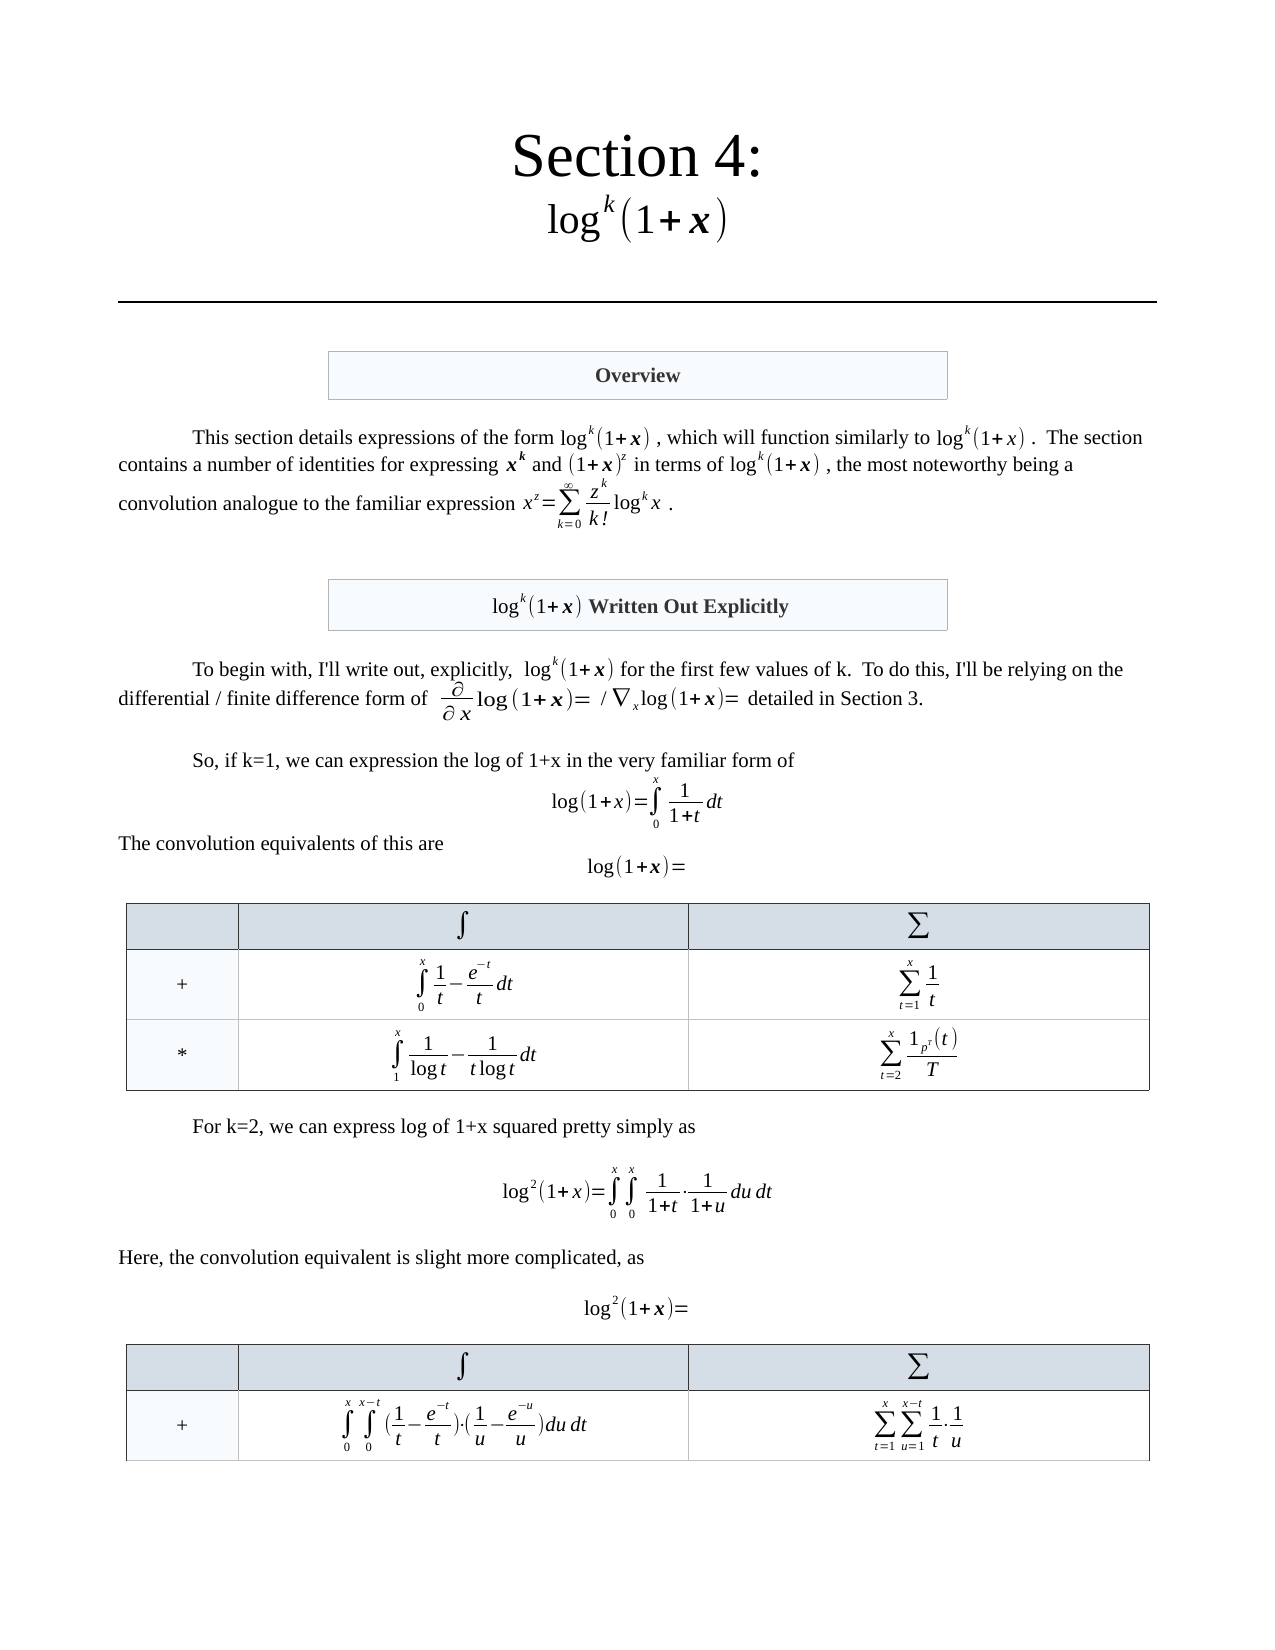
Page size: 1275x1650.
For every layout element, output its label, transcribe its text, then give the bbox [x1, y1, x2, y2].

table_cell + [127, 1391, 238, 1460]
table_cell [689, 950, 1149, 1019]
table_cell [689, 1020, 1149, 1090]
table_header [689, 904, 1149, 949]
table_header [127, 1345, 238, 1390]
text Section 4: [118, 118, 1157, 190]
text To begin with, I'll write out, explicitly, for the first few values of k. To do this, I'll be relying on the differential / finite difference form of /detailed in Section 3. [118, 654, 1157, 724]
text This section details expressions of the form, which will function similarly to. The section contains a number of identities for expressingandin terms of, the most noteworthy being a convolution analogue to the familiar expression. [118, 423, 1157, 531]
table_cell [239, 950, 688, 1019]
table_cell * [127, 1020, 238, 1090]
table_cell + [127, 950, 238, 1019]
text Overview [329, 352, 947, 399]
table_cell [239, 1020, 688, 1090]
text The convolution equivalents of this are [118, 831, 1157, 855]
text So, if k=1, we can expression the log of 1+x in the very familiar form of [118, 748, 1157, 772]
table_header [127, 904, 238, 949]
text Here, the convolution equivalent is slight more complicated, as [118, 1245, 1157, 1269]
table_header [689, 1345, 1149, 1390]
text Written Out Explicitly [329, 580, 947, 630]
table_header [239, 1345, 688, 1390]
text For k=2, we can express log of 1+x squared pretty simply as [118, 1114, 1157, 1138]
table_cell [239, 1391, 688, 1460]
table_cell [689, 1391, 1149, 1460]
table_header [239, 904, 688, 949]
